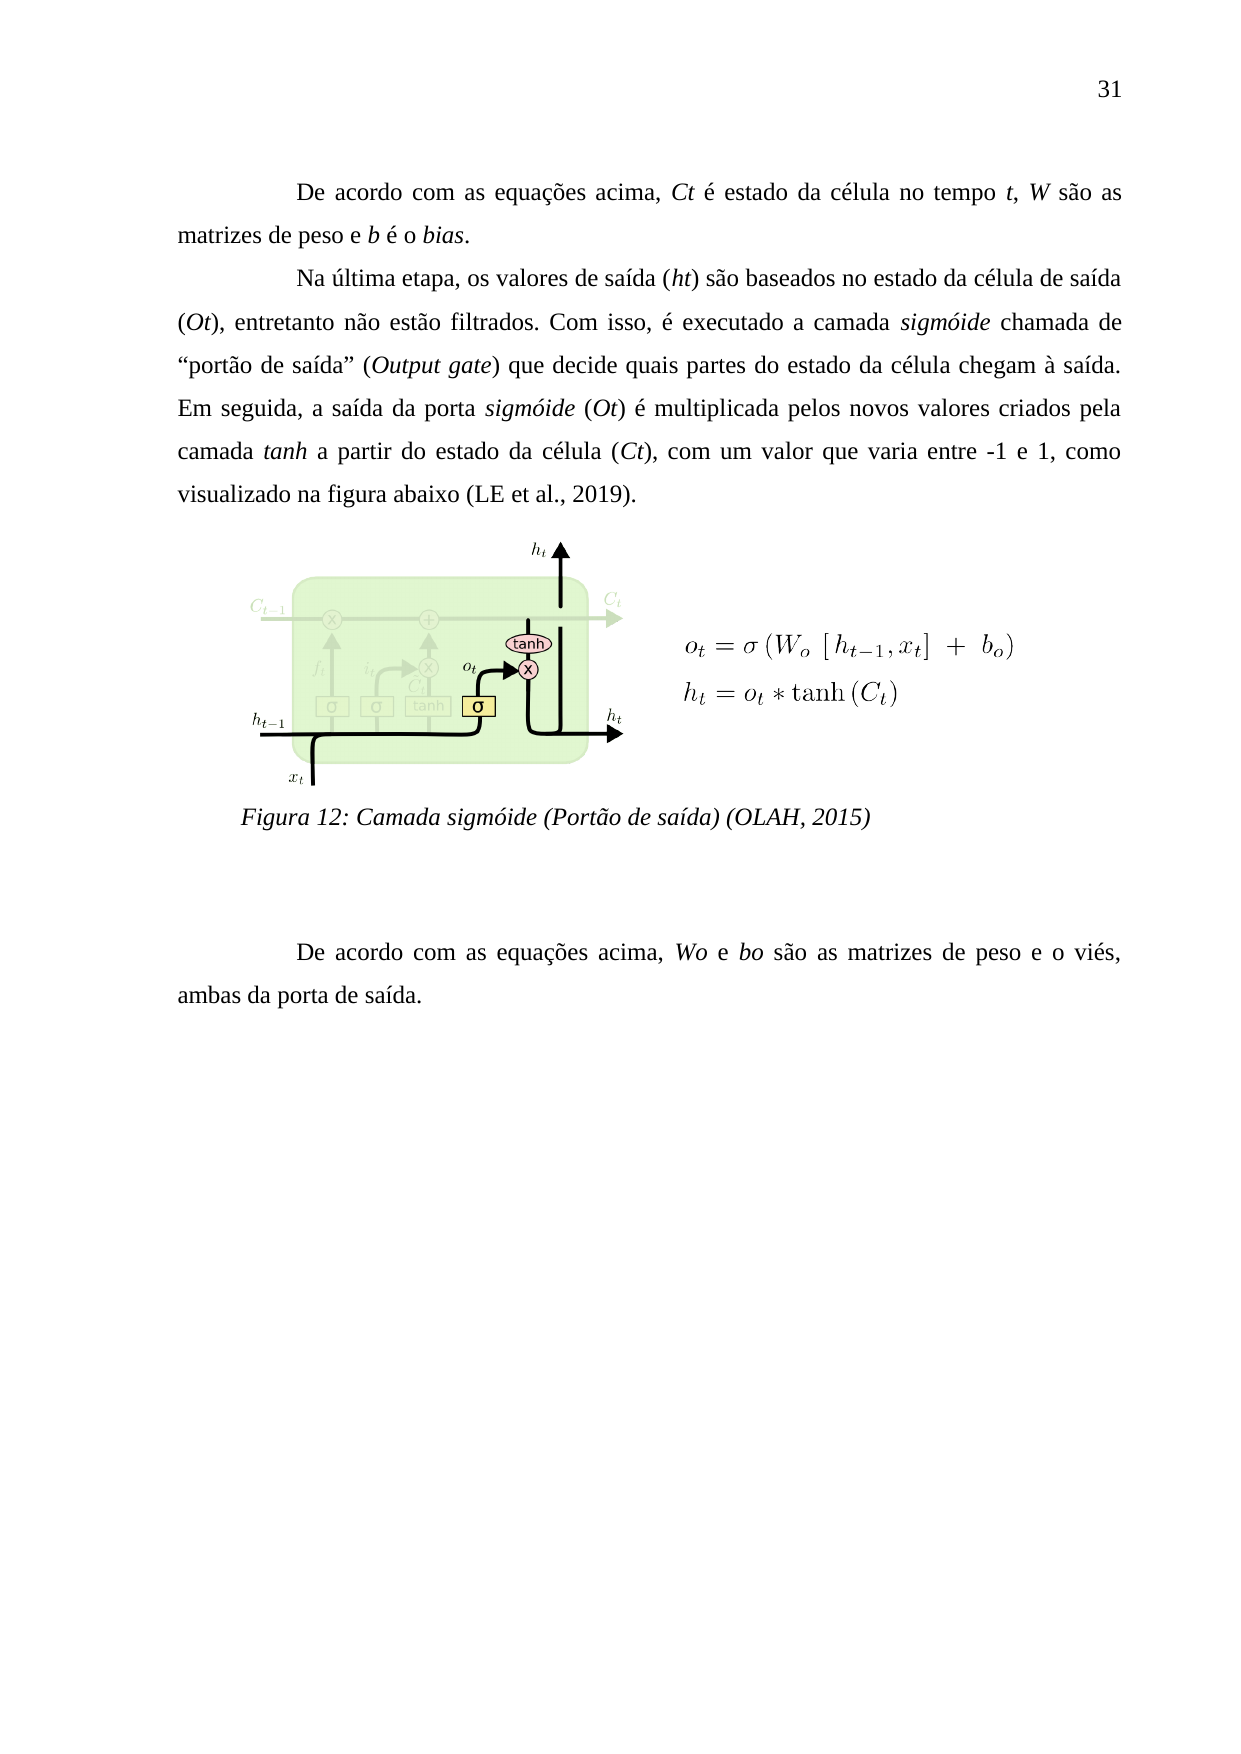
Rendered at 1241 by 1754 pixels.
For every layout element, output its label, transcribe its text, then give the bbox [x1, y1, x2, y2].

text De acordo com as equações acima, Wo e bo são as matrizes de peso e o viés, ambas da porta de saída. [177, 937, 1122, 1009]
text De acordo com as equações acima, Ct é estado da célula no tempo t, W são as matrizes de peso e b é o bias. [177, 177, 1122, 249]
text Na última etapa, os valores de saída (ht) são baseados no estado da célula de saída (Ot), entretanto não estão filtrados. Com isso, é executado a camada sigmóide chamada de “portão de saída” (Output gate) que decide quais partes do estado da célula chegam à saída. Em seguida, a saída da porta sigmóide (Ot) é multiplicada pelos novos valores criados pela camada tanh a partir do estado da célula (Ct), com um valor que varia entre -1 e 1, como visualizado na figura abaixo (LE et al., 2019). [177, 263, 1122, 508]
picture [240, 534, 1059, 788]
text Figura 12: Camada sigmóide (Portão de saída) (OLAH, 2015) [241, 788, 1058, 830]
